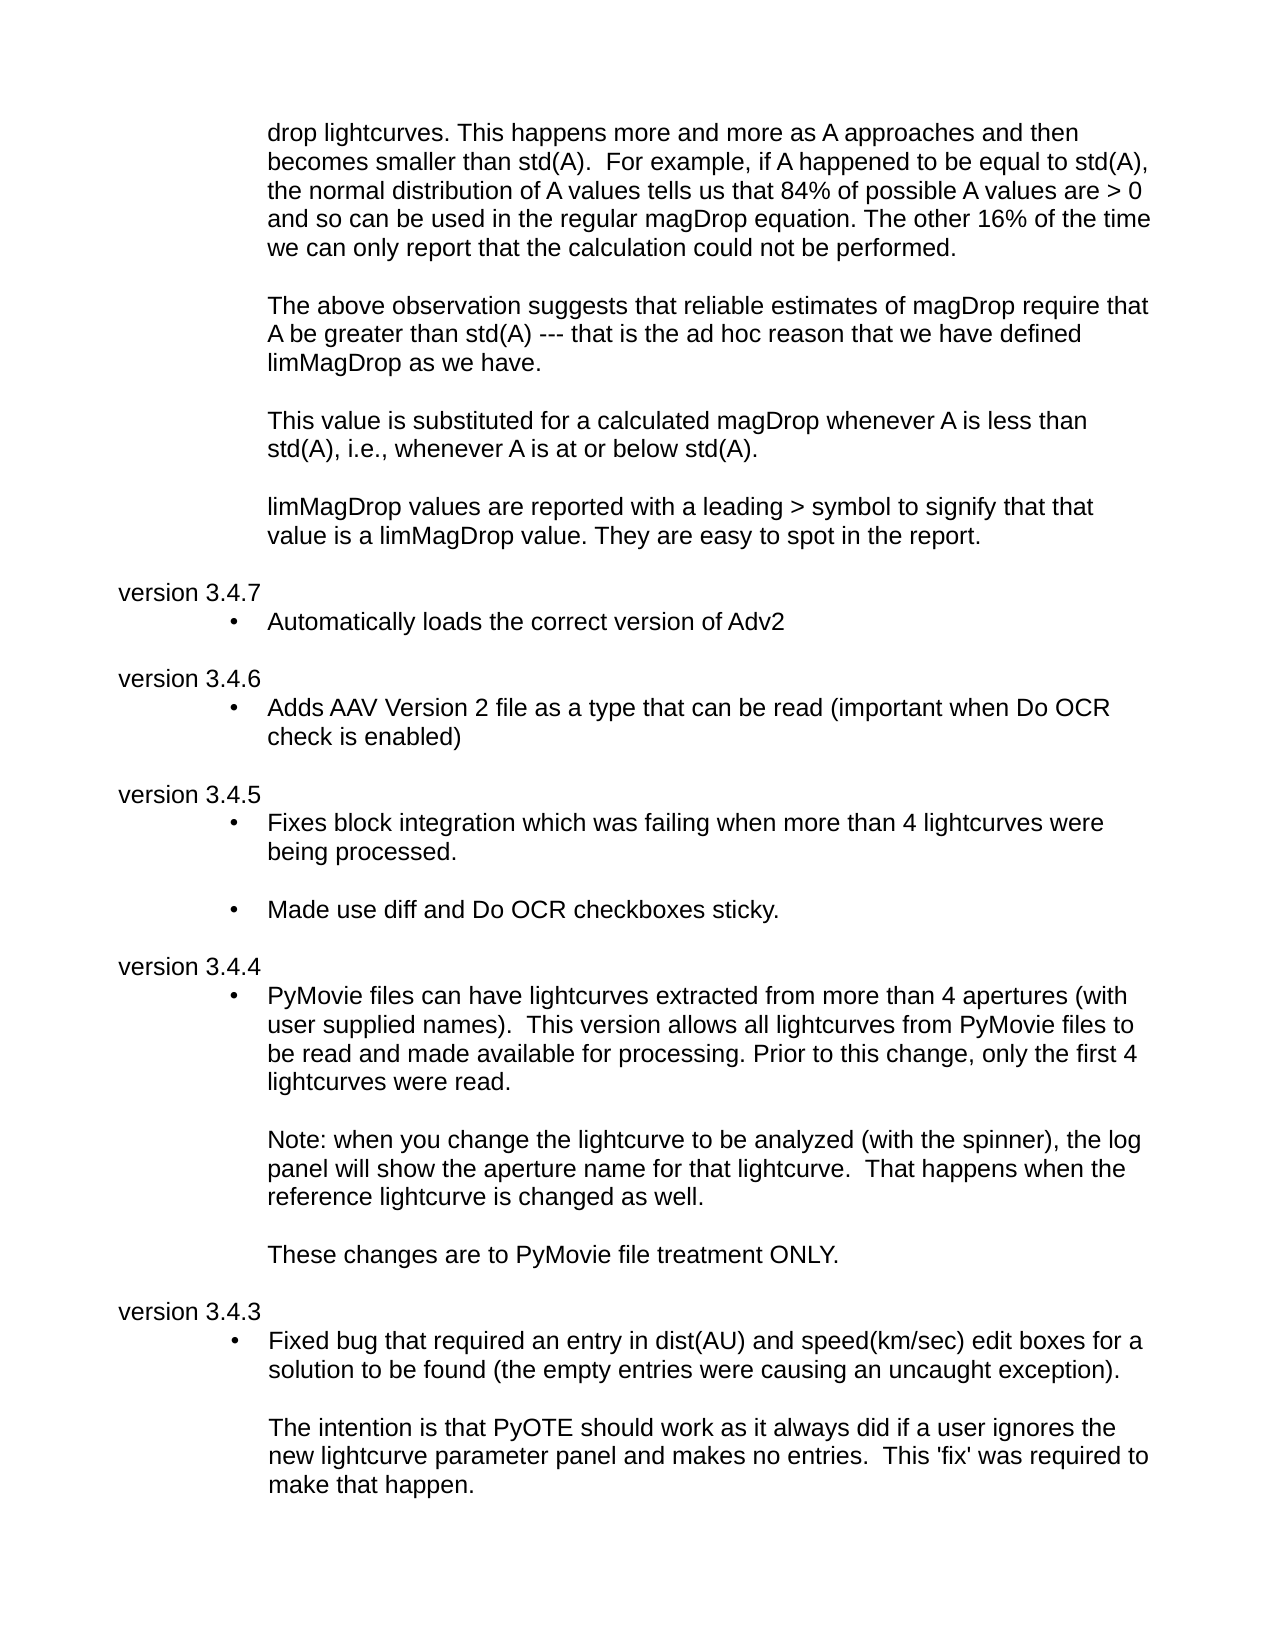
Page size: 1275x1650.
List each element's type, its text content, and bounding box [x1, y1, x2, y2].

list Automatically loads the correct version of Adv2 [229, 607, 1157, 664]
list Adds AAV Version 2 file as a type that can be read (important when Do OCR check is enabled) [229, 693, 1157, 751]
list Made use diff and Do OCR checkboxes sticky. [229, 895, 1157, 952]
text version 3.4.6 [118, 664, 1157, 693]
text version 3.4.4 [118, 952, 1157, 981]
list drop lightcurves. This happens more and more as A approaches and then becomes smaller than std(A). For example, if A happened to be equal to std(A), the normal distribution of A values tells us that 84% of possible A values are > 0 and so can be used in the regular magDrop equation. The other 16% of the time we can only report that the calculation could not be performed. The above observation suggests that reliable estimates of magDrop require that A be greater than std(A) --- that is the ad hoc reason that we have defined limMagDrop as we have. This value is substituted for a calculated magDrop whenever A is less than std(A), i.e., whenever A is at or below std(A). limMagDrop values are reported with a leading > symbol to signify that that value is a limMagDrop value. They are easy to spot in the report. [229, 118, 1157, 549]
text version 3.4.7 [118, 578, 1157, 607]
text version 3.4.3 [118, 1297, 1157, 1326]
list PyMovie files can have lightcurves extracted from more than 4 apertures (with user supplied names). This version allows all lightcurves from PyMovie files to be read and made available for processing. Prior to this change, only the first 4 lightcurves were read. Note: when you change the lightcurve to be analyzed (with the spinner), the log panel will show the aperture name for that lightcurve. That happens when the reference lightcurve is changed as well. These changes are to PyMovie file treatment ONLY. [229, 981, 1157, 1269]
list Fixes block integration which was failing when more than 4 lightcurves were being processed. [229, 808, 1157, 895]
list Fixed bug that required an entry in dist(AU) and speed(km/sec) edit boxes for a solution to be found (the empty entries were causing an uncaught exception). The intention is that PyOTE should work as it always did if a user ignores the new lightcurve parameter panel and makes no entries. This 'fix' was required to make that happen. [231, 1326, 1157, 1527]
text version 3.4.5 [118, 779, 1157, 808]
